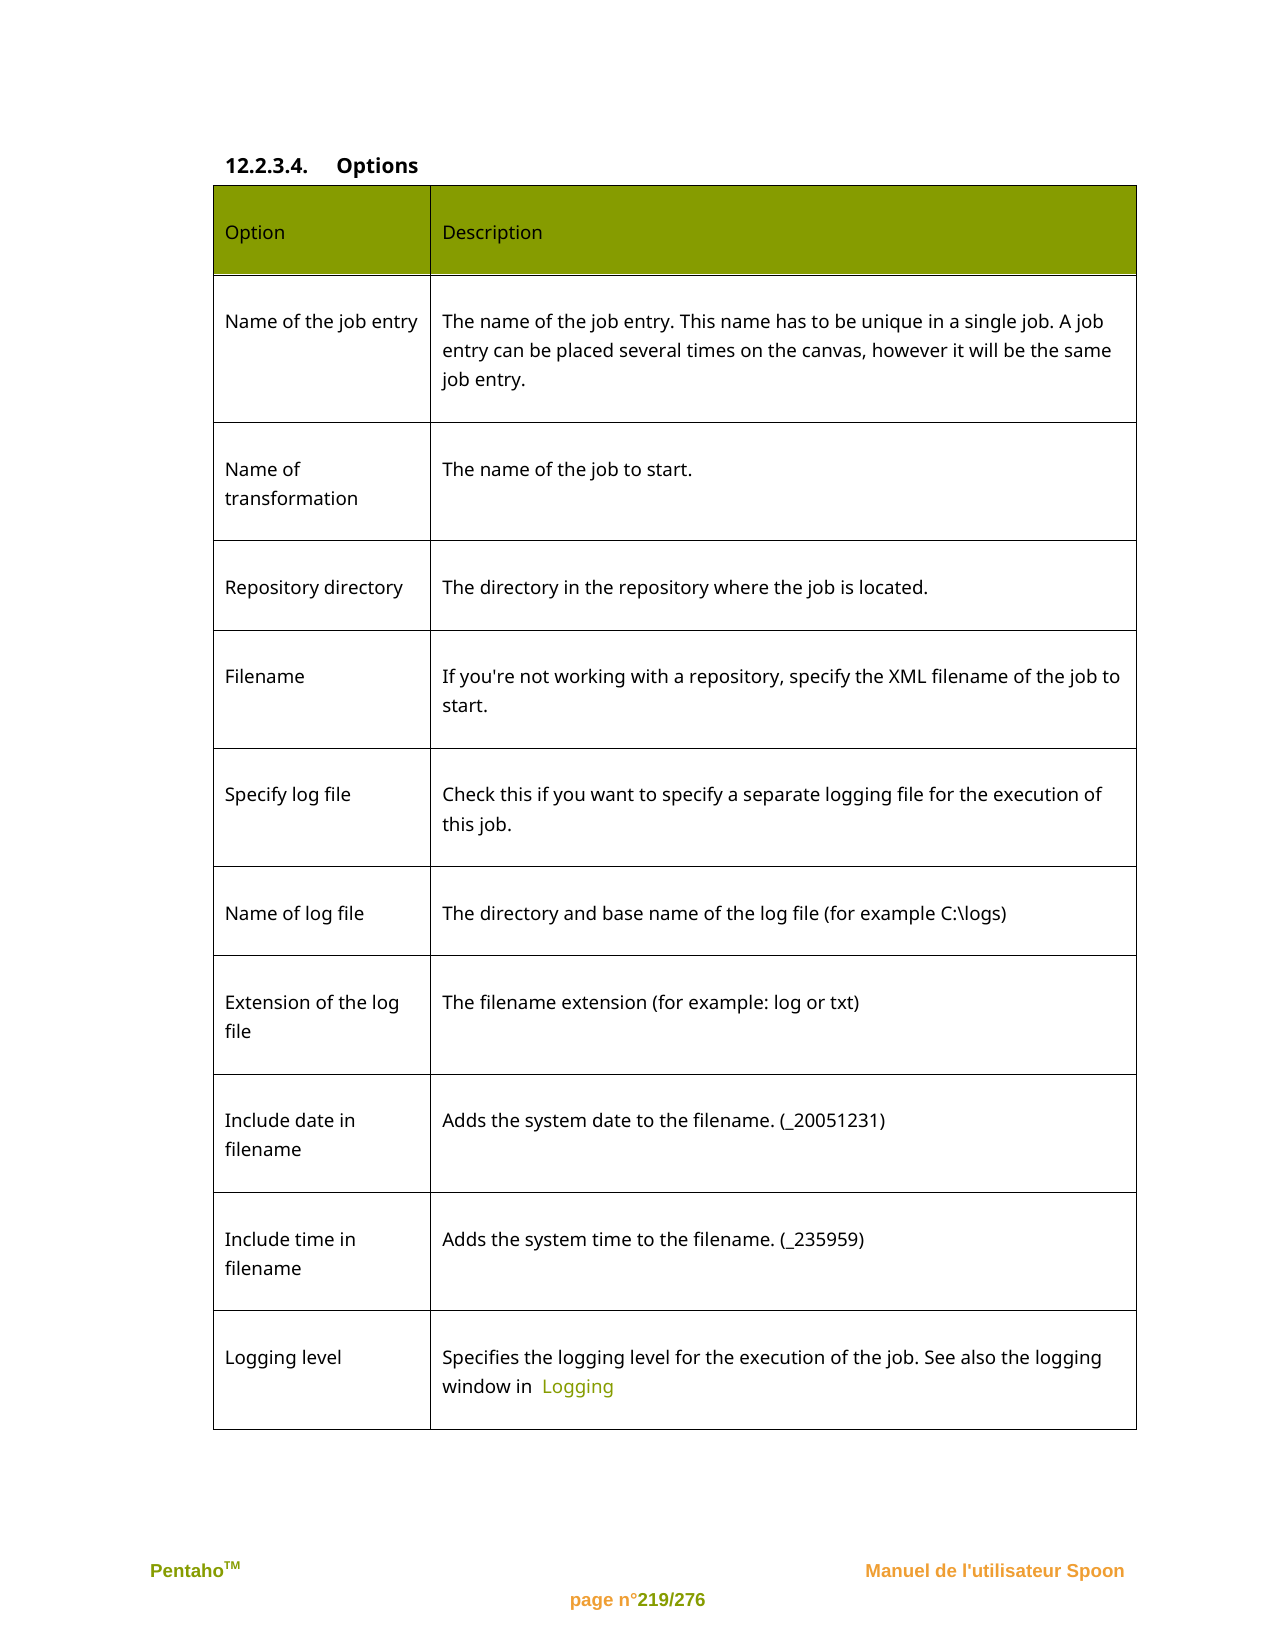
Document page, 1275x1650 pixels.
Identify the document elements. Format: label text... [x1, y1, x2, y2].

table_cell Include date in filename [214, 1075, 430, 1192]
table_cell The name of the job entry. This name has to be unique in a single job. A job entry can be placed several times on the canvas, however it will be the same job entry. [431, 276, 1136, 422]
table_cell Name of transformation [214, 423, 430, 540]
subtitle Options [225, 150, 1125, 179]
table_cell Name of log file [214, 867, 430, 955]
table_cell The directory in the repository where the job is located. [431, 541, 1136, 629]
table_cell The directory and base name of the log file (for example C:\logs) [431, 867, 1136, 955]
table_cell Filename [214, 631, 430, 748]
table_header Description [431, 186, 1136, 274]
table_cell Extension of the log file [214, 956, 430, 1074]
table_cell The filename extension (for example: log or txt) [431, 956, 1136, 1074]
table_cell Adds the system time to the filename. (_235959) [431, 1193, 1136, 1310]
table_cell The name of the job to start. [431, 423, 1136, 540]
table_cell Name of the job entry [214, 276, 430, 422]
table_cell Logging level [214, 1311, 430, 1429]
table_cell Specify log file [214, 749, 430, 866]
table_header Option [214, 186, 430, 274]
table_cell If you're not working with a repository, specify the XML filename of the job to start. [431, 631, 1136, 748]
table_cell Specifies the logging level for the execution of the job. See also the logging window in Logging [431, 1311, 1136, 1429]
table_cell Repository directory [214, 541, 430, 629]
table_cell Adds the system date to the filename. (_20051231) [431, 1075, 1136, 1192]
table_cell Check this if you want to specify a separate logging file for the execution of this job. [431, 749, 1136, 866]
table_cell Include time in filename [214, 1193, 430, 1310]
